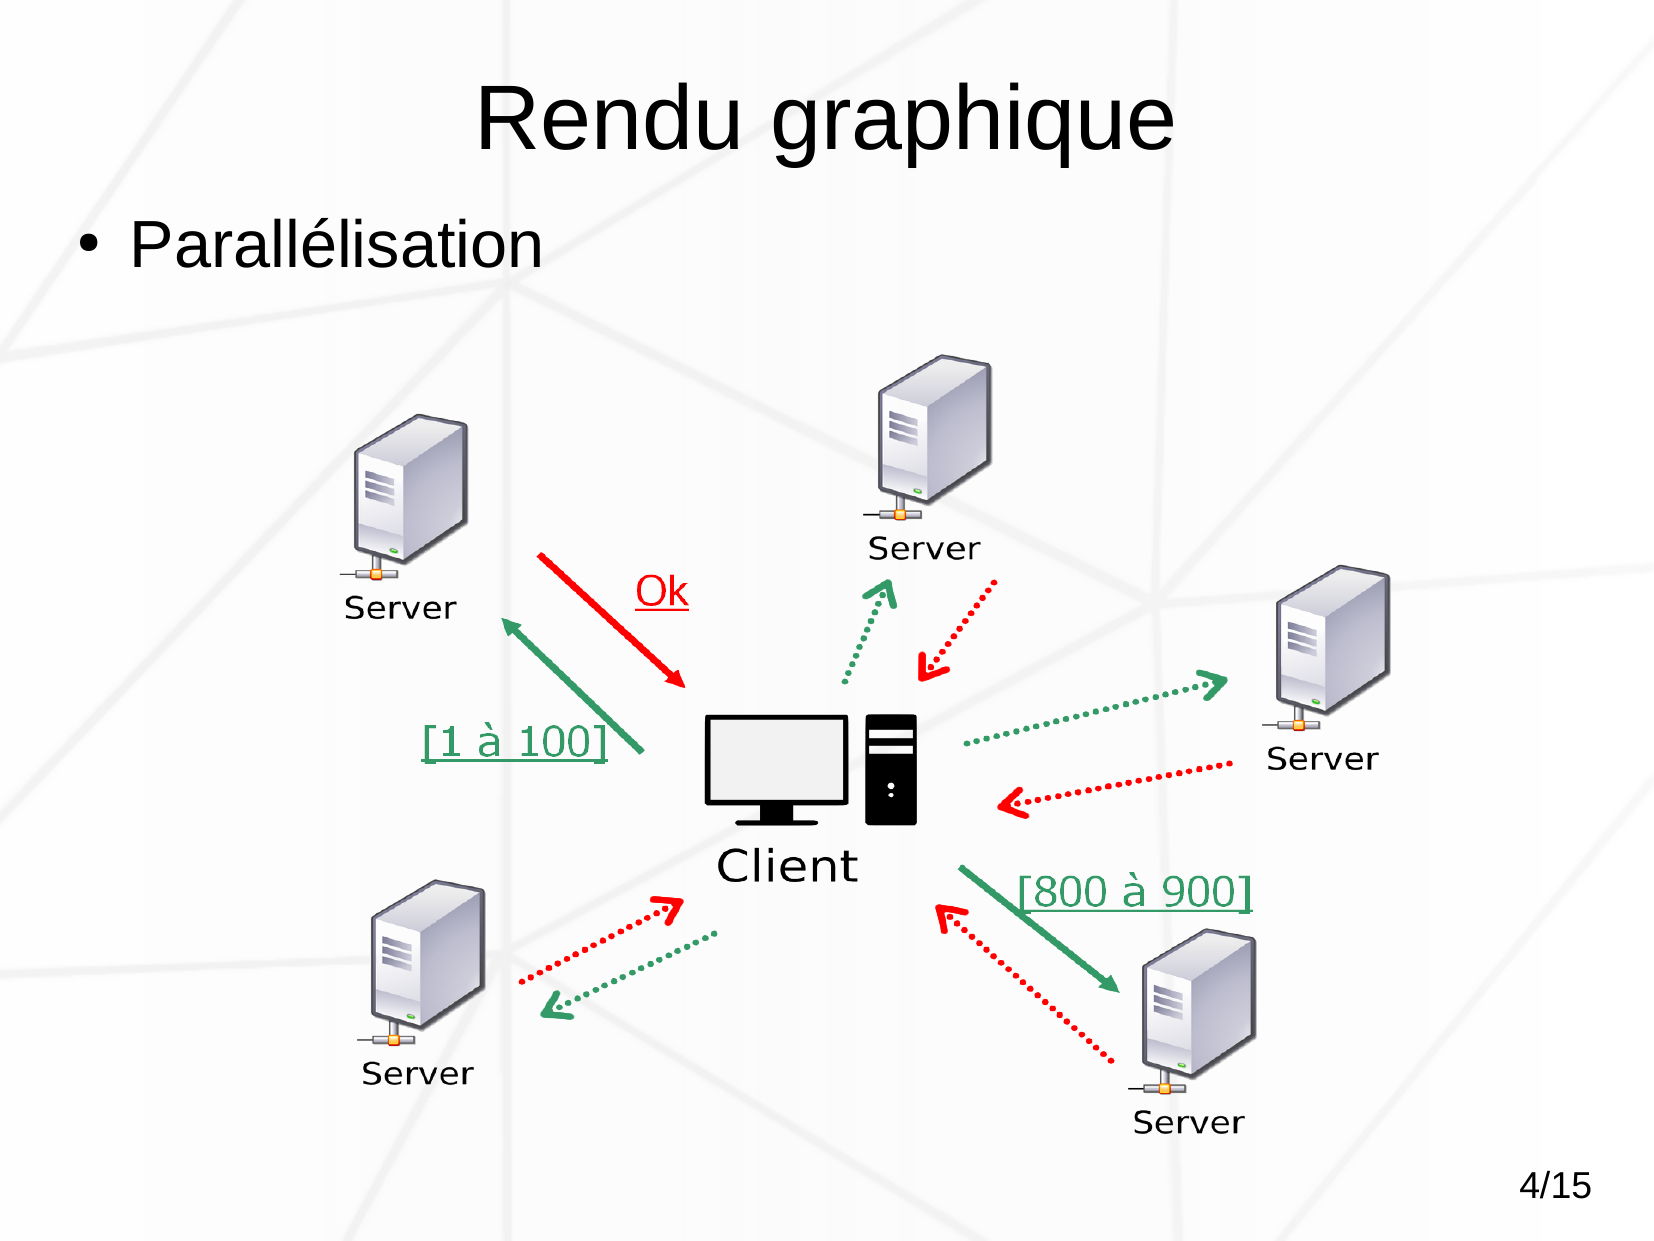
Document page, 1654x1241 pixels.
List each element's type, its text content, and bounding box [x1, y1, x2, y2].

list Parallélisation [59, 206, 1052, 284]
title Rendu graphique [82, 13, 1571, 222]
text_box 4/15 [1386, 1157, 1654, 1235]
picture [0, 0, 1654, 1241]
